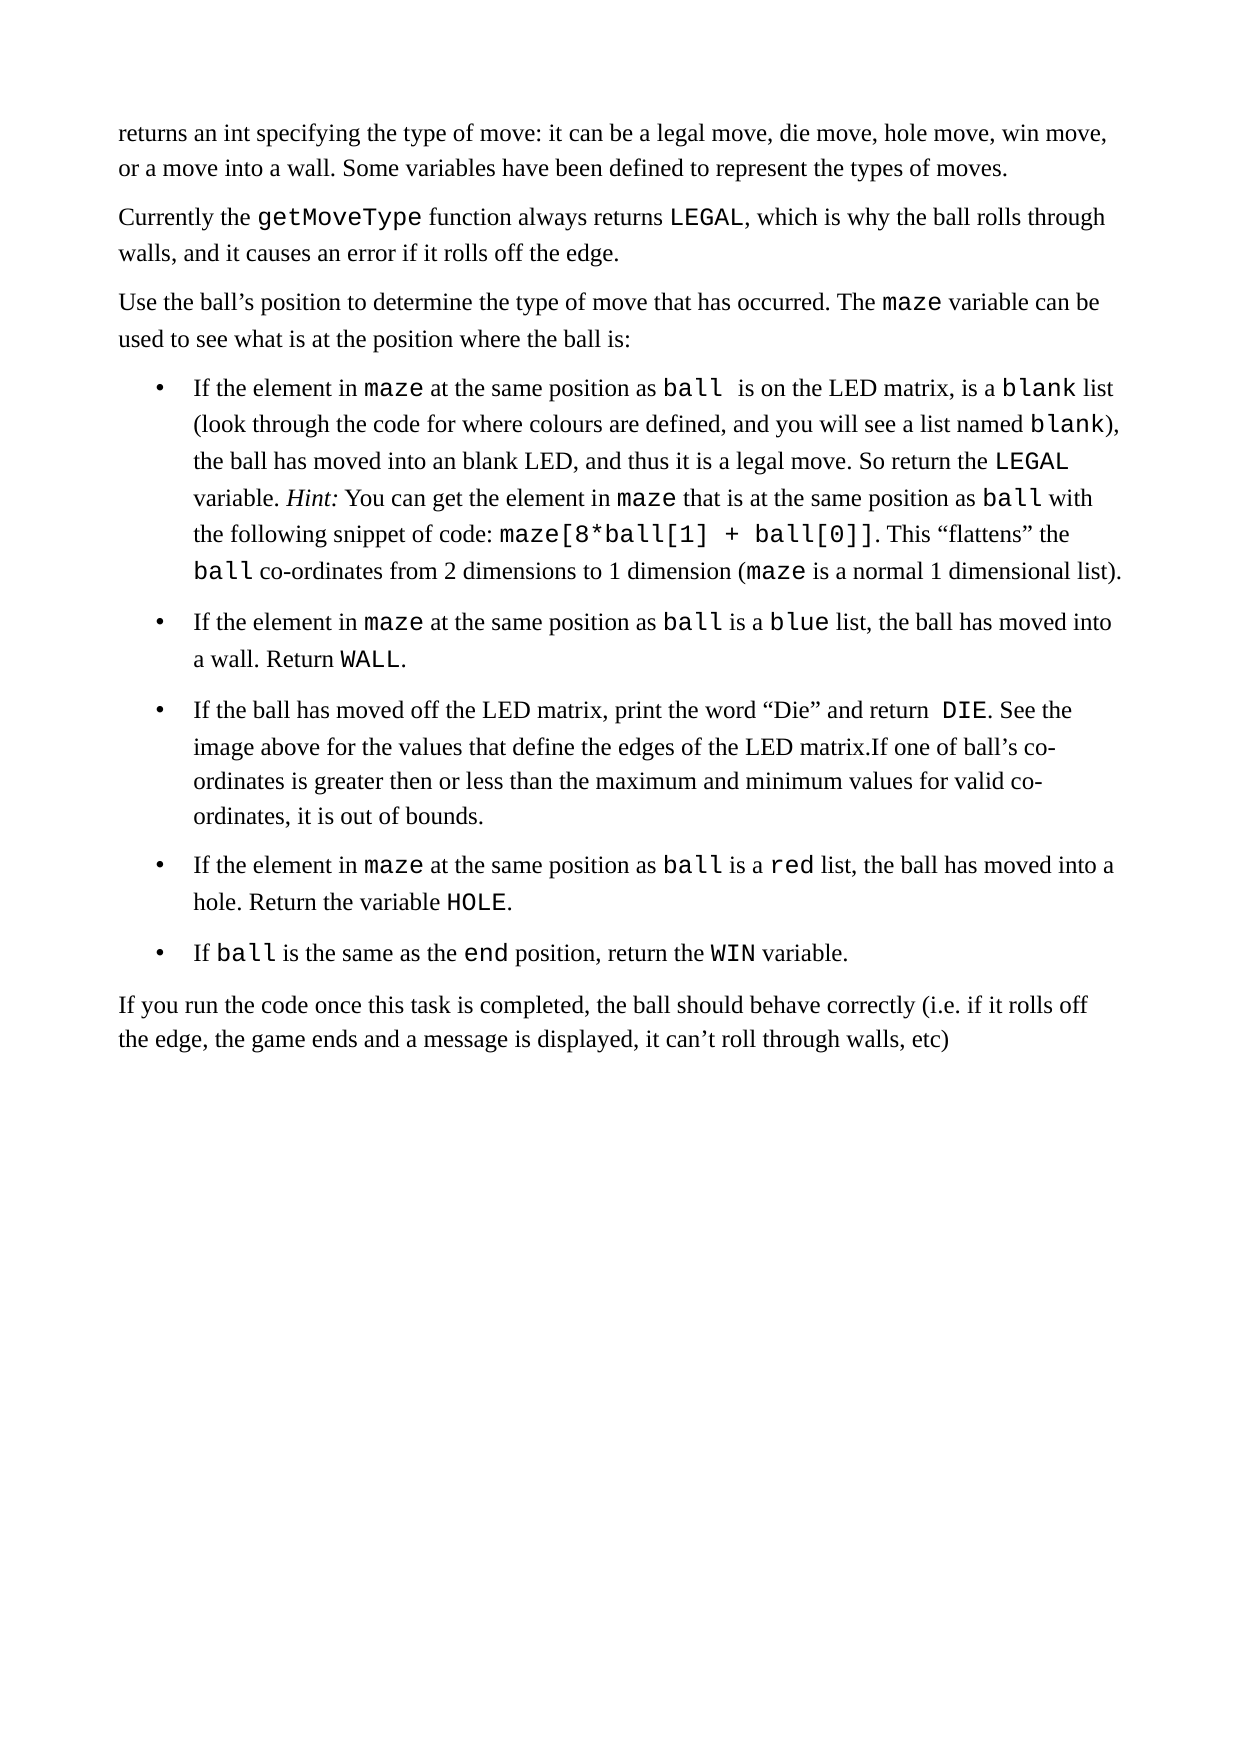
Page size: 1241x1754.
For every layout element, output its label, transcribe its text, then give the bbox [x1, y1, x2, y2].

text Currently the getMoveType function always returns LEGAL, which is why the ball rolls through walls, and it causes an error if it rolls off the edge. [118, 202, 1122, 267]
text returns an int specifying the type of move: it can be a legal move, die move, hole move, win move, or a move into a wall. Some variables have been defined to represent the types of moves. [118, 118, 1122, 181]
list If the element in maze at the same position as ball is on the LED matrix, is a blank list (look through the code for where colours are defined, and you will see a list named blank), the ball has moved into an blank LED, and thus it is a legal move. So return the LEGAL variable. Hint: You can get the element in maze that is at the same position as ball with the following snippet of code: maze[8*ball[1] + ball[0]]. This “flattens” the ball co-ordinates from 2 dimensions to 1 dimension (maze is a normal 1 dimensional list). [156, 373, 1122, 587]
text Use the ball’s position to determine the type of move that has occurred. The maze variable can be used to see what is at the position where the ball is: [118, 287, 1122, 353]
list If the element in maze at the same position as ball is a red list, the ball has moved into a hole. Return the variable HOLE. [156, 850, 1122, 917]
text If you run the code once this task is completed, the ball should behave correctly (i.e. if it rolls off the edge, the game ends and a message is displayed, it can’t roll through walls, etc) [118, 990, 1122, 1053]
list If ball is the same as the end position, return the WIN variable. [156, 938, 1122, 969]
list If the ball has moved off the LED matrix, print the word “Die” and return DIE. See the image above for the values that define the edges of the LED matrix.If one of ball’s co-ordinates is greater then or less than the maximum and minimum values for valid co-ordinates, it is out of bounds. [156, 695, 1122, 830]
list If the element in maze at the same position as ball is a blue list, the ball has moved into a wall. Return WALL. [156, 607, 1122, 675]
